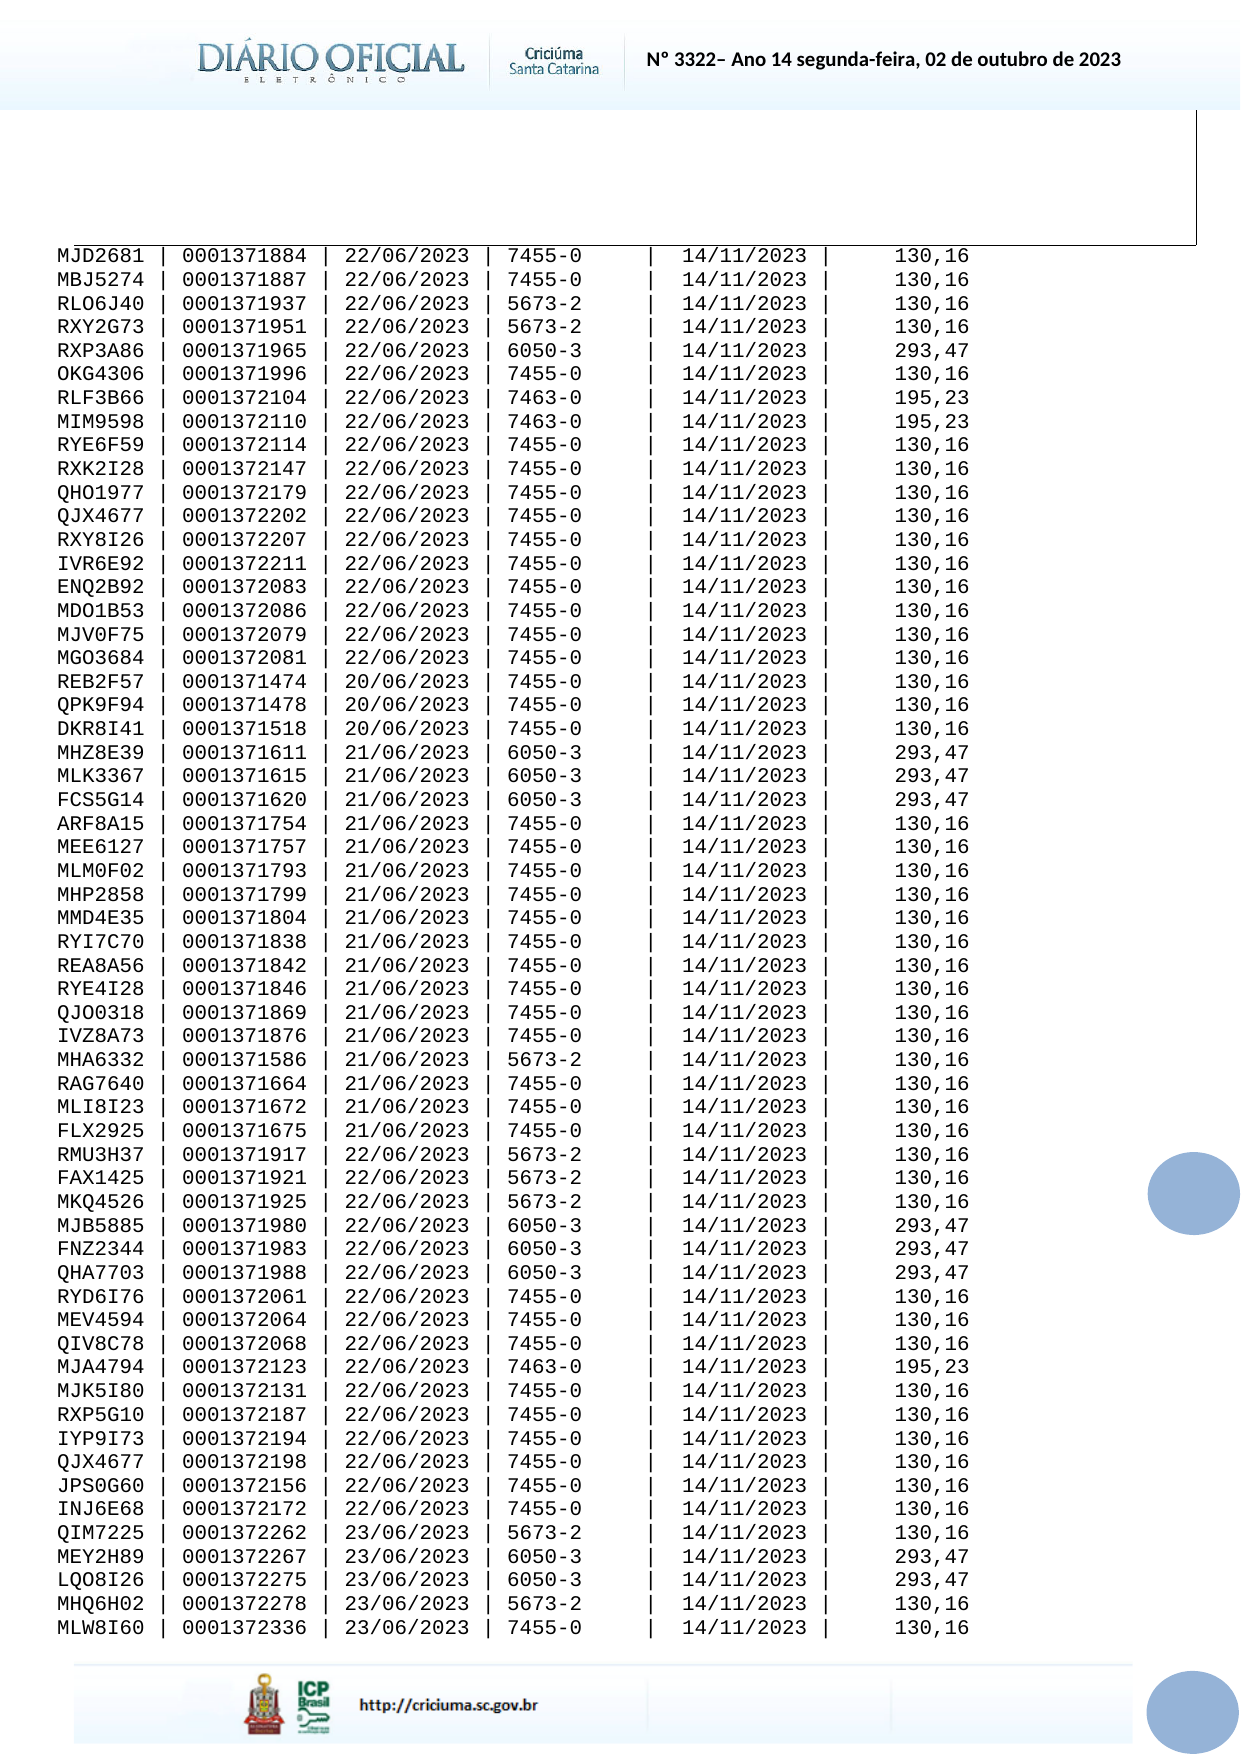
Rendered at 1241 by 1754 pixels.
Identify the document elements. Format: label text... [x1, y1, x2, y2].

text RMU3H37 | 0001371917 | 22/06/2023 | 5673-2 | 14/11/2023 | 130,16 [44, 1144, 1196, 1167]
text QJX4677 | 0001372198 | 22/06/2023 | 7455-0 | 14/11/2023 | 130,16 [44, 1451, 1196, 1475]
text MEV4594 | 0001372064 | 22/06/2023 | 7455-0 | 14/11/2023 | 130,16 [44, 1309, 1196, 1333]
text FNZ2344 | 0001371983 | 22/06/2023 | 6050-3 | 14/11/2023 | 293,47 [44, 1238, 1196, 1262]
text MLI8I23 | 0001371672 | 21/06/2023 | 7455-0 | 14/11/2023 | 130,16 [44, 1096, 1196, 1120]
text MJV0F75 | 0001372079 | 22/06/2023 | 7455-0 | 14/11/2023 | 130,16 [44, 623, 1196, 647]
text REA8A56 | 0001371842 | 21/06/2023 | 7455-0 | 14/11/2023 | 130,16 [44, 954, 1196, 978]
text MHQ6H02 | 0001372278 | 23/06/2023 | 5673-2 | 14/11/2023 | 130,16 [44, 1593, 1196, 1617]
text REB2F57 | 0001371474 | 20/06/2023 | 7455-0 | 14/11/2023 | 130,16 [44, 671, 1196, 694]
text MDO1B53 | 0001372086 | 22/06/2023 | 7455-0 | 14/11/2023 | 130,16 [44, 600, 1196, 623]
text RXK2I28 | 0001372147 | 22/06/2023 | 7455-0 | 14/11/2023 | 130,16 [44, 458, 1196, 482]
text RLF3B66 | 0001372104 | 22/06/2023 | 7463-0 | 14/11/2023 | 195,23 [44, 387, 1196, 411]
text MJD2681 | 0001371884 | 22/06/2023 | 7455-0 | 14/11/2023 | 130,16 [44, 245, 1196, 269]
text RAG7640 | 0001371664 | 21/06/2023 | 7455-0 | 14/11/2023 | 130,16 [44, 1073, 1196, 1096]
text LQO8I26 | 0001372275 | 23/06/2023 | 6050-3 | 14/11/2023 | 293,47 [44, 1569, 1196, 1593]
text MHP2858 | 0001371799 | 21/06/2023 | 7455-0 | 14/11/2023 | 130,16 [44, 884, 1196, 907]
text QHA7703 | 0001371988 | 22/06/2023 | 6050-3 | 14/11/2023 | 293,47 [44, 1262, 1196, 1286]
text QJO0318 | 0001371869 | 21/06/2023 | 7455-0 | 14/11/2023 | 130,16 [44, 1002, 1196, 1026]
text FCS5G14 | 0001371620 | 21/06/2023 | 6050-3 | 14/11/2023 | 293,47 [44, 789, 1196, 813]
text IVZ8A73 | 0001371876 | 21/06/2023 | 7455-0 | 14/11/2023 | 130,16 [44, 1026, 1196, 1049]
text INJ6E68 | 0001372172 | 22/06/2023 | 7455-0 | 14/11/2023 | 130,16 [44, 1498, 1196, 1522]
text MHZ8E39 | 0001371611 | 21/06/2023 | 6050-3 | 14/11/2023 | 293,47 [44, 742, 1196, 765]
text QJX4677 | 0001372202 | 22/06/2023 | 7455-0 | 14/11/2023 | 130,16 [44, 505, 1196, 529]
text FAX1425 | 0001371921 | 22/06/2023 | 5673-2 | 14/11/2023 | 130,16 [44, 1167, 1157, 1191]
text RXP5G10 | 0001372187 | 22/06/2023 | 7455-0 | 14/11/2023 | 130,16 [44, 1404, 1196, 1427]
text MLM0F02 | 0001371793 | 21/06/2023 | 7455-0 | 14/11/2023 | 130,16 [44, 860, 1196, 884]
text MIM9598 | 0001372110 | 22/06/2023 | 7463-0 | 14/11/2023 | 195,23 [44, 411, 1196, 434]
text RYE6F59 | 0001372114 | 22/06/2023 | 7455-0 | 14/11/2023 | 130,16 [44, 434, 1196, 458]
text IVR6E92 | 0001372211 | 22/06/2023 | 7455-0 | 14/11/2023 | 130,16 [44, 553, 1196, 576]
text MBJ5274 | 0001371887 | 22/06/2023 | 7455-0 | 14/11/2023 | 130,16 [44, 269, 1196, 292]
text MJA4794 | 0001372123 | 22/06/2023 | 7463-0 | 14/11/2023 | 195,23 [44, 1357, 1196, 1380]
text MLK3367 | 0001371615 | 21/06/2023 | 6050-3 | 14/11/2023 | 293,47 [44, 765, 1196, 789]
text MJK5I80 | 0001372131 | 22/06/2023 | 7455-0 | 14/11/2023 | 130,16 [44, 1380, 1196, 1404]
text QHO1977 | 0001372179 | 22/06/2023 | 7455-0 | 14/11/2023 | 130,16 [44, 482, 1196, 505]
text ENQ2B92 | 0001372083 | 22/06/2023 | 7455-0 | 14/11/2023 | 130,16 [44, 576, 1196, 600]
text IYP9I73 | 0001372194 | 22/06/2023 | 7455-0 | 14/11/2023 | 130,16 [44, 1427, 1196, 1451]
text MEY2H89 | 0001372267 | 23/06/2023 | 6050-3 | 14/11/2023 | 293,47 [44, 1546, 1196, 1569]
text QPK9F94 | 0001371478 | 20/06/2023 | 7455-0 | 14/11/2023 | 130,16 [44, 694, 1196, 718]
text RYE4I28 | 0001371846 | 21/06/2023 | 7455-0 | 14/11/2023 | 130,16 [44, 978, 1196, 1002]
text RLO6J40 | 0001371937 | 22/06/2023 | 5673-2 | 14/11/2023 | 130,16 [44, 292, 1196, 316]
text JPS0G60 | 0001372156 | 22/06/2023 | 7455-0 | 14/11/2023 | 130,16 [44, 1475, 1196, 1498]
text QIM7225 | 0001372262 | 23/06/2023 | 5673-2 | 14/11/2023 | 130,16 [44, 1522, 1196, 1546]
text MJB5885 | 0001371980 | 22/06/2023 | 6050-3 | 14/11/2023 | 293,47 [44, 1215, 1196, 1238]
text MLW8I60 | 0001372336 | 23/06/2023 | 7455-0 | 14/11/2023 | 130,16 [44, 1617, 1196, 1640]
text MKQ4526 | 0001371925 | 22/06/2023 | 5673-2 | 14/11/2023 | 130,16 [44, 1191, 1153, 1215]
text ARF8A15 | 0001371754 | 21/06/2023 | 7455-0 | 14/11/2023 | 130,16 [44, 813, 1196, 836]
text MHA6332 | 0001371586 | 21/06/2023 | 5673-2 | 14/11/2023 | 130,16 [44, 1049, 1196, 1073]
text RYD6I76 | 0001372061 | 22/06/2023 | 7455-0 | 14/11/2023 | 130,16 [44, 1286, 1196, 1309]
text MMD4E35 | 0001371804 | 21/06/2023 | 7455-0 | 14/11/2023 | 130,16 [44, 907, 1196, 931]
text MEE6127 | 0001371757 | 21/06/2023 | 7455-0 | 14/11/2023 | 130,16 [44, 836, 1196, 860]
text RXY8I26 | 0001372207 | 22/06/2023 | 7455-0 | 14/11/2023 | 130,16 [44, 529, 1196, 553]
text RYI7C70 | 0001371838 | 21/06/2023 | 7455-0 | 14/11/2023 | 130,16 [44, 931, 1196, 954]
text FLX2925 | 0001371675 | 21/06/2023 | 7455-0 | 14/11/2023 | 130,16 [44, 1120, 1196, 1144]
text QIV8C78 | 0001372068 | 22/06/2023 | 7455-0 | 14/11/2023 | 130,16 [44, 1333, 1196, 1357]
text RXY2G73 | 0001371951 | 22/06/2023 | 5673-2 | 14/11/2023 | 130,16 [44, 316, 1196, 340]
text OKG4306 | 0001371996 | 22/06/2023 | 7455-0 | 14/11/2023 | 130,16 [44, 363, 1196, 387]
text DKR8I41 | 0001371518 | 20/06/2023 | 7455-0 | 14/11/2023 | 130,16 [44, 718, 1196, 742]
text RXP3A86 | 0001371965 | 22/06/2023 | 6050-3 | 14/11/2023 | 293,47 [44, 340, 1196, 363]
text MGO3684 | 0001372081 | 22/06/2023 | 7455-0 | 14/11/2023 | 130,16 [44, 647, 1196, 671]
